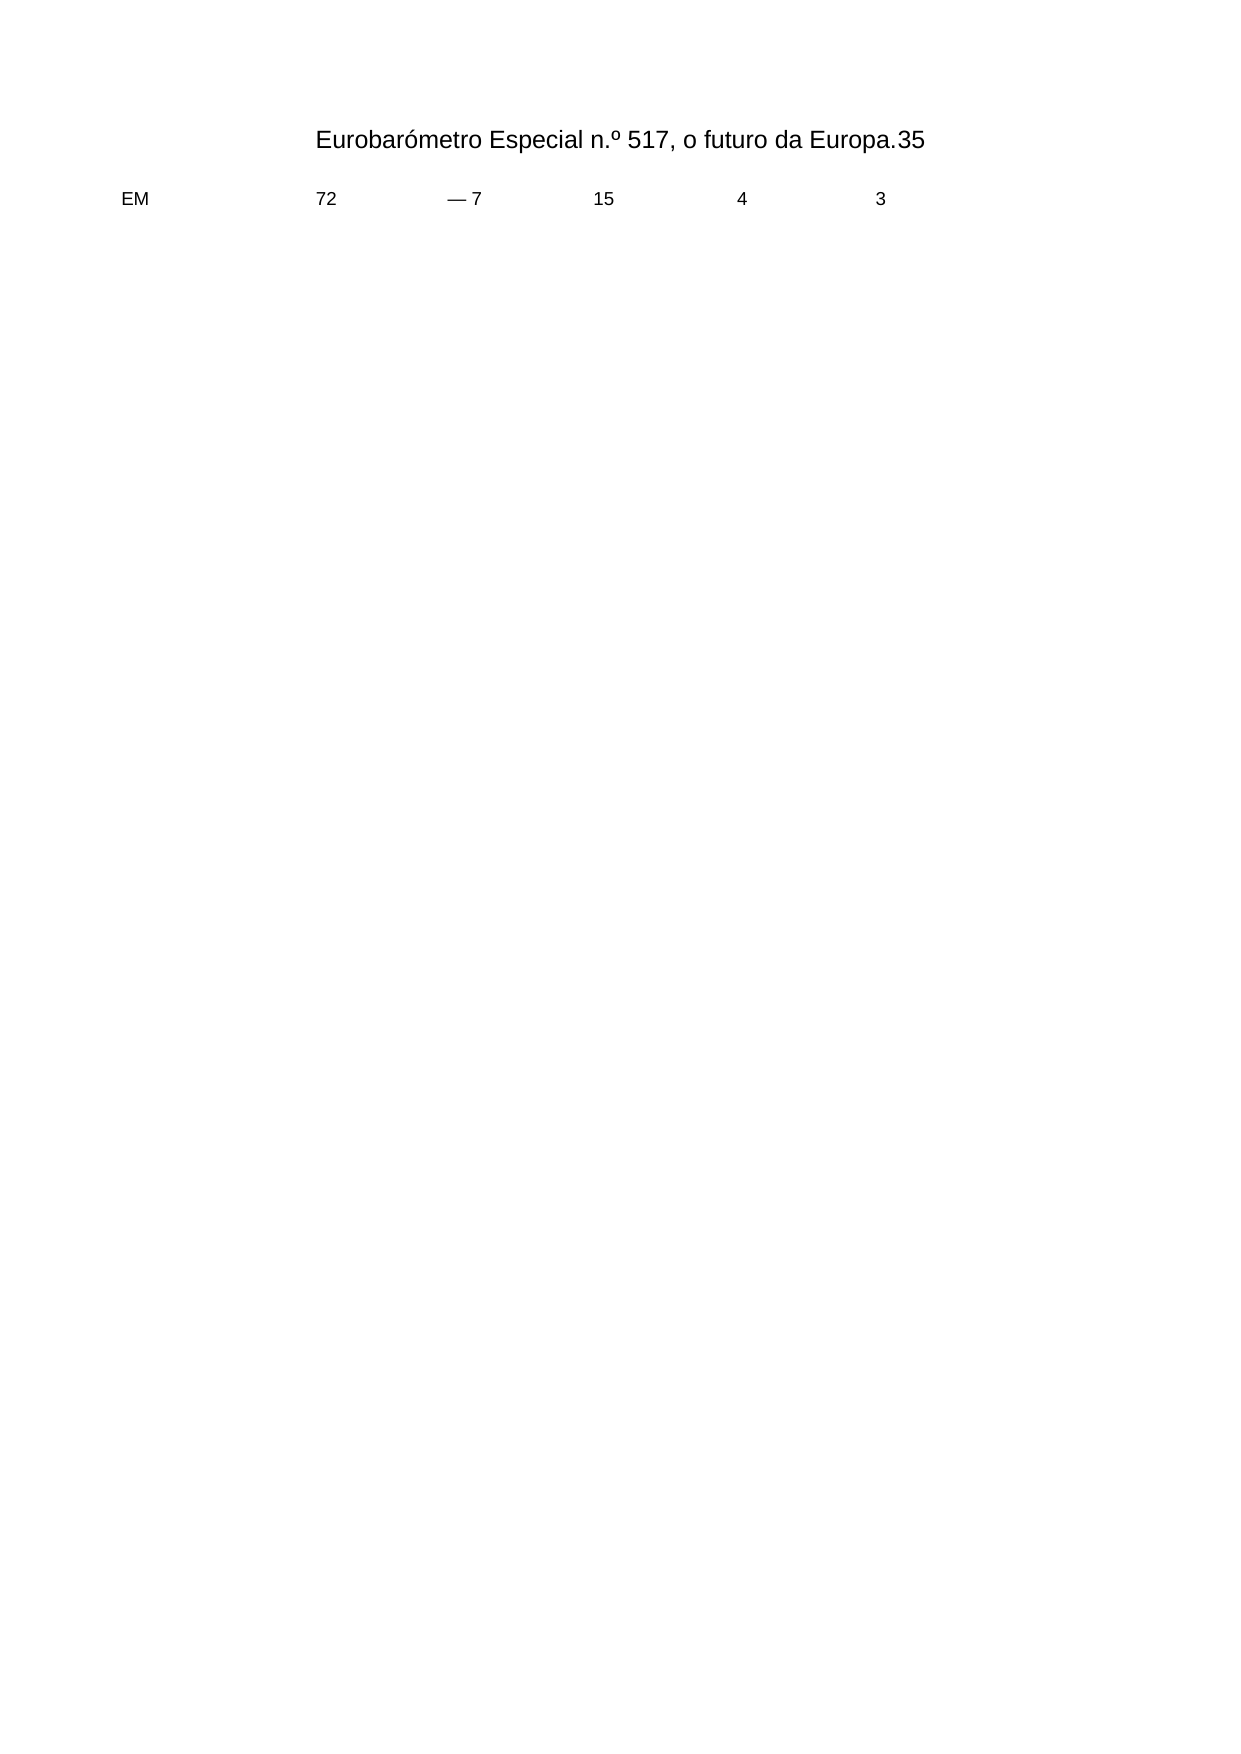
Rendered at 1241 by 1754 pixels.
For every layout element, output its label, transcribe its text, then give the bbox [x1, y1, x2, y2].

table_cell 15 [534, 183, 673, 215]
table_cell 3 [811, 183, 950, 215]
table_cell — 7 [395, 183, 534, 215]
table_cell 72 [257, 183, 395, 215]
table_cell EM [118, 183, 257, 215]
table_cell 4 [673, 183, 811, 215]
